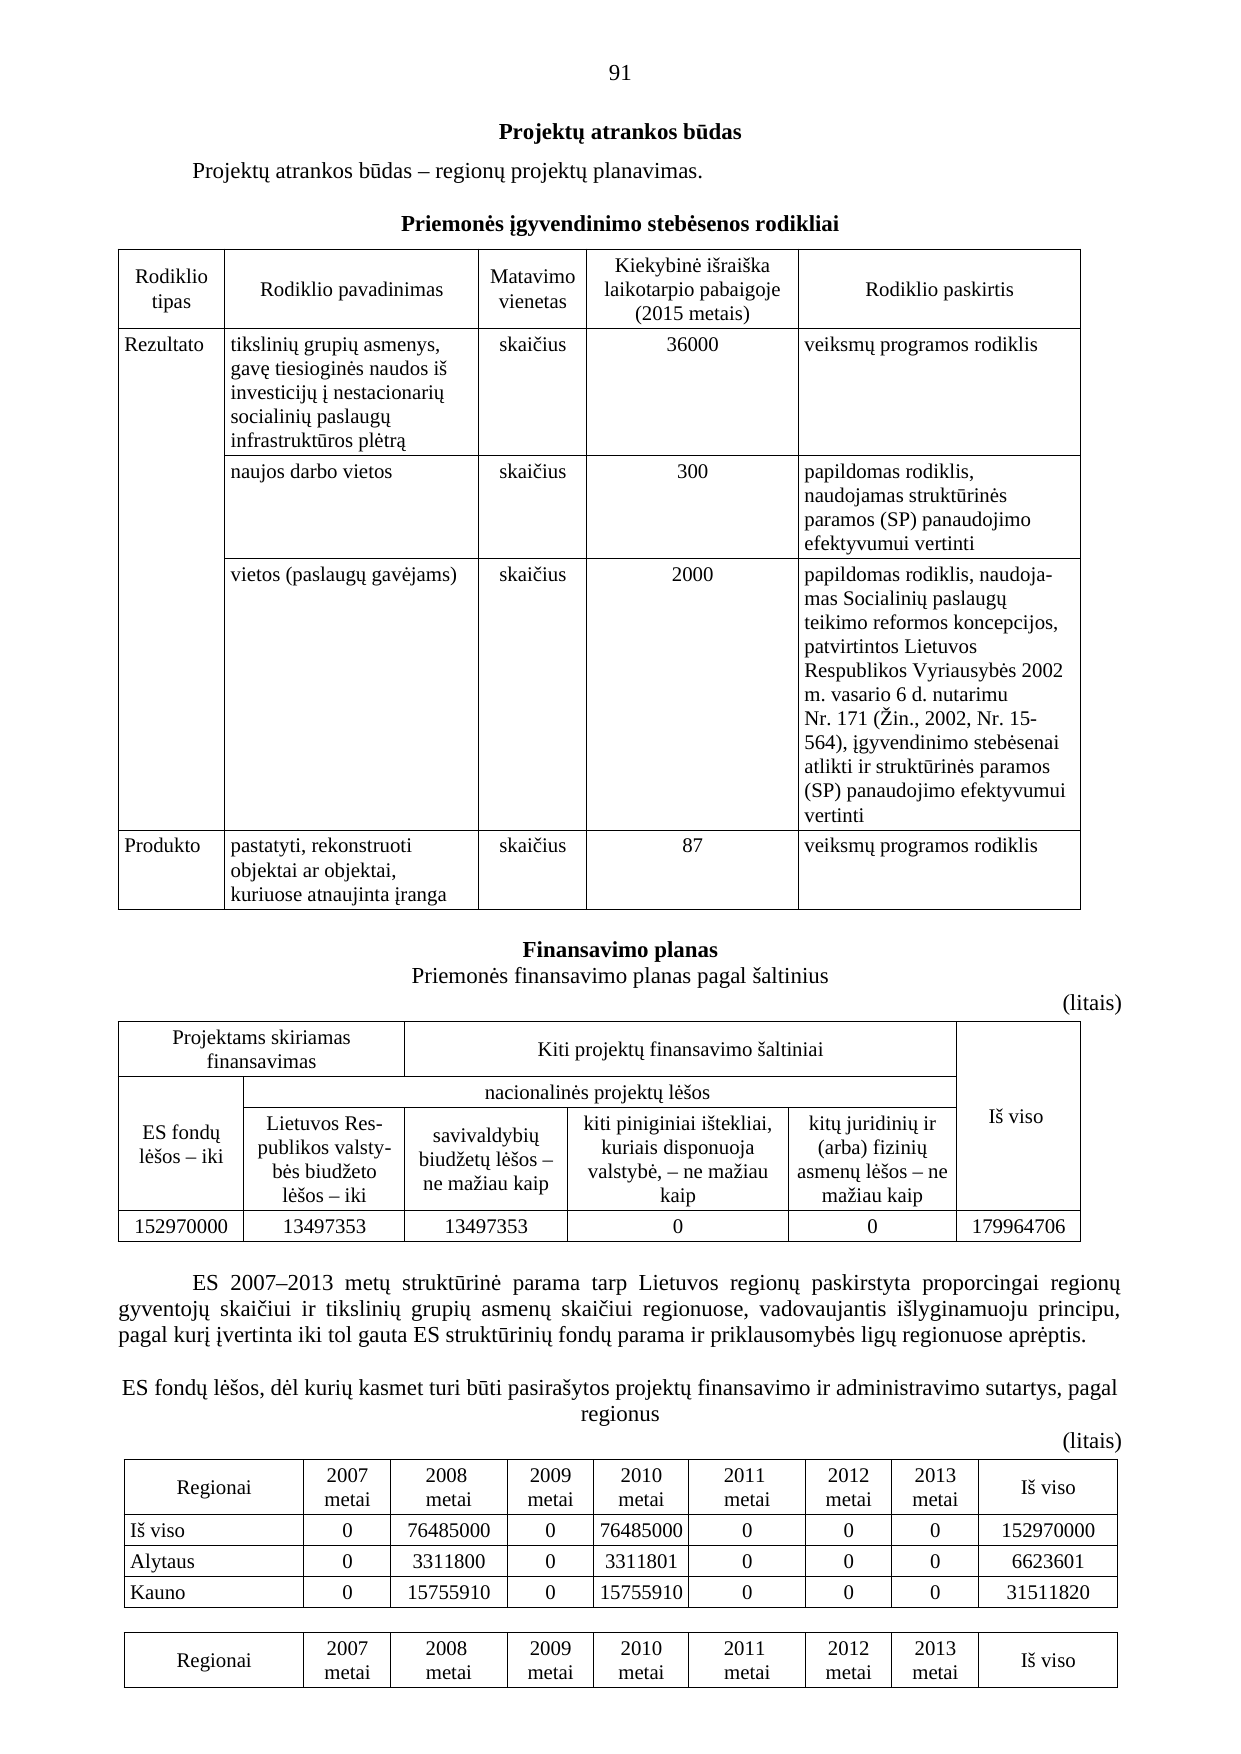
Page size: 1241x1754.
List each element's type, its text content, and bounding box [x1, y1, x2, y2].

table_cell 3311801 [594, 1546, 688, 1576]
text Projektų atrankos būdas – regionų projektų planavimas. [118, 157, 1122, 183]
table_cell 179964706 [957, 1211, 1080, 1241]
table_cell vietos (paslaugų gavėjams) [225, 559, 478, 829]
table_header Rodiklio pavadinimas [225, 250, 478, 328]
table_header 2009 metai [508, 1460, 593, 1514]
table_header 2011 metai [689, 1633, 805, 1687]
text Priemonės įgyvendinimo stebėsenos rodikliai [118, 210, 1122, 236]
table_header Iš viso [957, 1022, 1080, 1210]
table_cell Iš viso [125, 1515, 303, 1545]
text ES fondų lėšos, dėl kurių kasmet turi būti pasirašytos projektų finansavimo ir administravimo sutartys, pagal regionus [118, 1374, 1122, 1427]
table_cell 0 [689, 1515, 805, 1545]
table_cell naujos darbo vietos [225, 456, 478, 558]
table_cell Kauno [125, 1577, 303, 1607]
table_cell 0 [508, 1515, 593, 1545]
table_header 2010 metai [594, 1633, 688, 1687]
table_cell 0 [689, 1577, 805, 1607]
text Finansavimo planas [118, 936, 1122, 962]
table_header 2009 metai [508, 1633, 593, 1687]
table_cell 13497353 [244, 1211, 404, 1241]
table_header 2008 metai [391, 1460, 507, 1514]
text (litais) [118, 989, 1122, 1015]
table_cell tikslinių grupių asmenys, gavę tiesioginės naudos iš investicijų į nestacionarių socialinių paslaugų infrastruktūros plėtrą [225, 329, 478, 455]
table_cell papildomas rodiklis, naudo­ja­mas Socialinių paslaugų teikimo reformos koncepci­jos, patvirtintos Lietuvos Respublikos Vyriausybės 2002 m. vasario 6 d. nutari­mu Nr. 171 (Žin., 2002, Nr. 15-564), įgyvendinimo stebėsenai atlikti ir struktū­rinės paramos (SP) panaudo­jimo efektyvumui vertinti [799, 559, 1080, 829]
table_cell veiksmų programos rodiklis [799, 329, 1080, 455]
table_header Iš viso [979, 1460, 1117, 1514]
table_cell 152970000 [979, 1515, 1117, 1545]
table_header Iš viso [979, 1633, 1117, 1687]
table_cell 0 [568, 1211, 788, 1241]
table_cell 76485000 [594, 1515, 688, 1545]
table_cell 0 [806, 1577, 891, 1607]
table_cell pastatyti, rekonstruoti objektai ar objektai, kuriuose atnaujinta įranga [225, 831, 478, 908]
table_cell Lietuvos Res­publikos valsty­bės biudžeto lėšos – iki [244, 1108, 404, 1210]
text (litais) [118, 1427, 1122, 1453]
table_header Regionai [125, 1460, 303, 1514]
table_cell 0 [892, 1546, 978, 1576]
table_cell 2000 [587, 559, 798, 829]
table_header Kiekybinė išraiška laikotarpio pabaigoje (2015 metais) [587, 250, 798, 328]
table_cell savivaldybių biudžetų lėšos – ne mažiau kaip [405, 1108, 567, 1210]
table_cell papildomas rodiklis, naudojamas struktūrinės paramos (SP) panaudojimo efektyvumui vertinti [799, 456, 1080, 558]
table_cell skaičius [479, 559, 586, 829]
table_header Matavimo vienetas [479, 250, 586, 328]
table_header 2007 metai [304, 1460, 390, 1514]
table_header 2007 metai [304, 1633, 390, 1687]
table_cell Alytaus [125, 1546, 303, 1576]
table_cell veiksmų programos rodiklis [799, 831, 1080, 908]
table_cell 0 [789, 1211, 956, 1241]
table_header 2012 metai [806, 1460, 891, 1514]
table_cell 31511820 [979, 1577, 1117, 1607]
table_header Kiti projektų finansavimo šaltiniai [405, 1022, 956, 1076]
table_cell 87 [587, 831, 798, 908]
table_header 2013 metai [892, 1460, 978, 1514]
table_cell 0 [806, 1515, 891, 1545]
table_cell 0 [892, 1515, 978, 1545]
table_cell 13497353 [405, 1211, 567, 1241]
table_header 2008 metai [391, 1633, 507, 1687]
table_cell 0 [304, 1515, 390, 1545]
table_cell skaičius [479, 329, 586, 455]
table_cell 15755910 [594, 1577, 688, 1607]
table_header Rodiklio paskirtis [799, 250, 1080, 328]
table_header Rodiklio tipas [119, 250, 224, 328]
text ES 2007–2013 metų struktūrinė parama tarp Lietuvos regionų paskirstyta proporcingai regionų gyventojų skaičiui ir tikslinių grupių asmenų skaičiui regionuose, vadovaujantis išlyginamuoju principu, pagal kurį įvertinta iki tol gauta ES struktūrinių fondų parama ir priklausomybės ligų regionuose aprėptis. [118, 1269, 1122, 1348]
table_header 2011 metai [689, 1460, 805, 1514]
table_cell 0 [508, 1546, 593, 1576]
table_cell 0 [689, 1546, 805, 1576]
table_cell kiti piniginiai ištekliai, kuriais disponuoja valstybė, – ne mažiau kaip [568, 1108, 788, 1210]
table_cell 0 [806, 1546, 891, 1576]
table_cell kitų juridinių ir (arba) fizinių asmenų lėšos – ne mažiau kaip [789, 1108, 956, 1210]
table_cell 300 [587, 456, 798, 558]
table_cell Rezultato [119, 329, 224, 829]
text Priemonės finansavimo planas pagal šaltinius [118, 962, 1122, 989]
table_header Projektams skiriamas finansavimas [119, 1022, 404, 1076]
table_header Regionai [125, 1633, 303, 1687]
table_cell 15755910 [391, 1577, 507, 1607]
table_cell Produkto [119, 831, 224, 908]
table_cell skaičius [479, 831, 586, 908]
table_cell 76485000 [391, 1515, 507, 1545]
table_cell skaičius [479, 456, 586, 558]
table_cell 152970000 [119, 1211, 243, 1241]
table_cell nacionalinės projektų lėšos [244, 1077, 956, 1107]
table_header 2013 metai [892, 1633, 978, 1687]
table_cell 0 [304, 1577, 390, 1607]
table_cell 0 [892, 1577, 978, 1607]
table_cell 3311800 [391, 1546, 507, 1576]
table_cell 0 [508, 1577, 593, 1607]
table_cell ES fondų lėšos – iki [119, 1077, 243, 1210]
table_cell 6623601 [979, 1546, 1117, 1576]
text Projektų atrankos būdas [118, 118, 1122, 144]
table_cell 36000 [587, 329, 798, 455]
table_header 2010 metai [594, 1460, 688, 1514]
table_header 2012 metai [806, 1633, 891, 1687]
table_cell 0 [304, 1546, 390, 1576]
